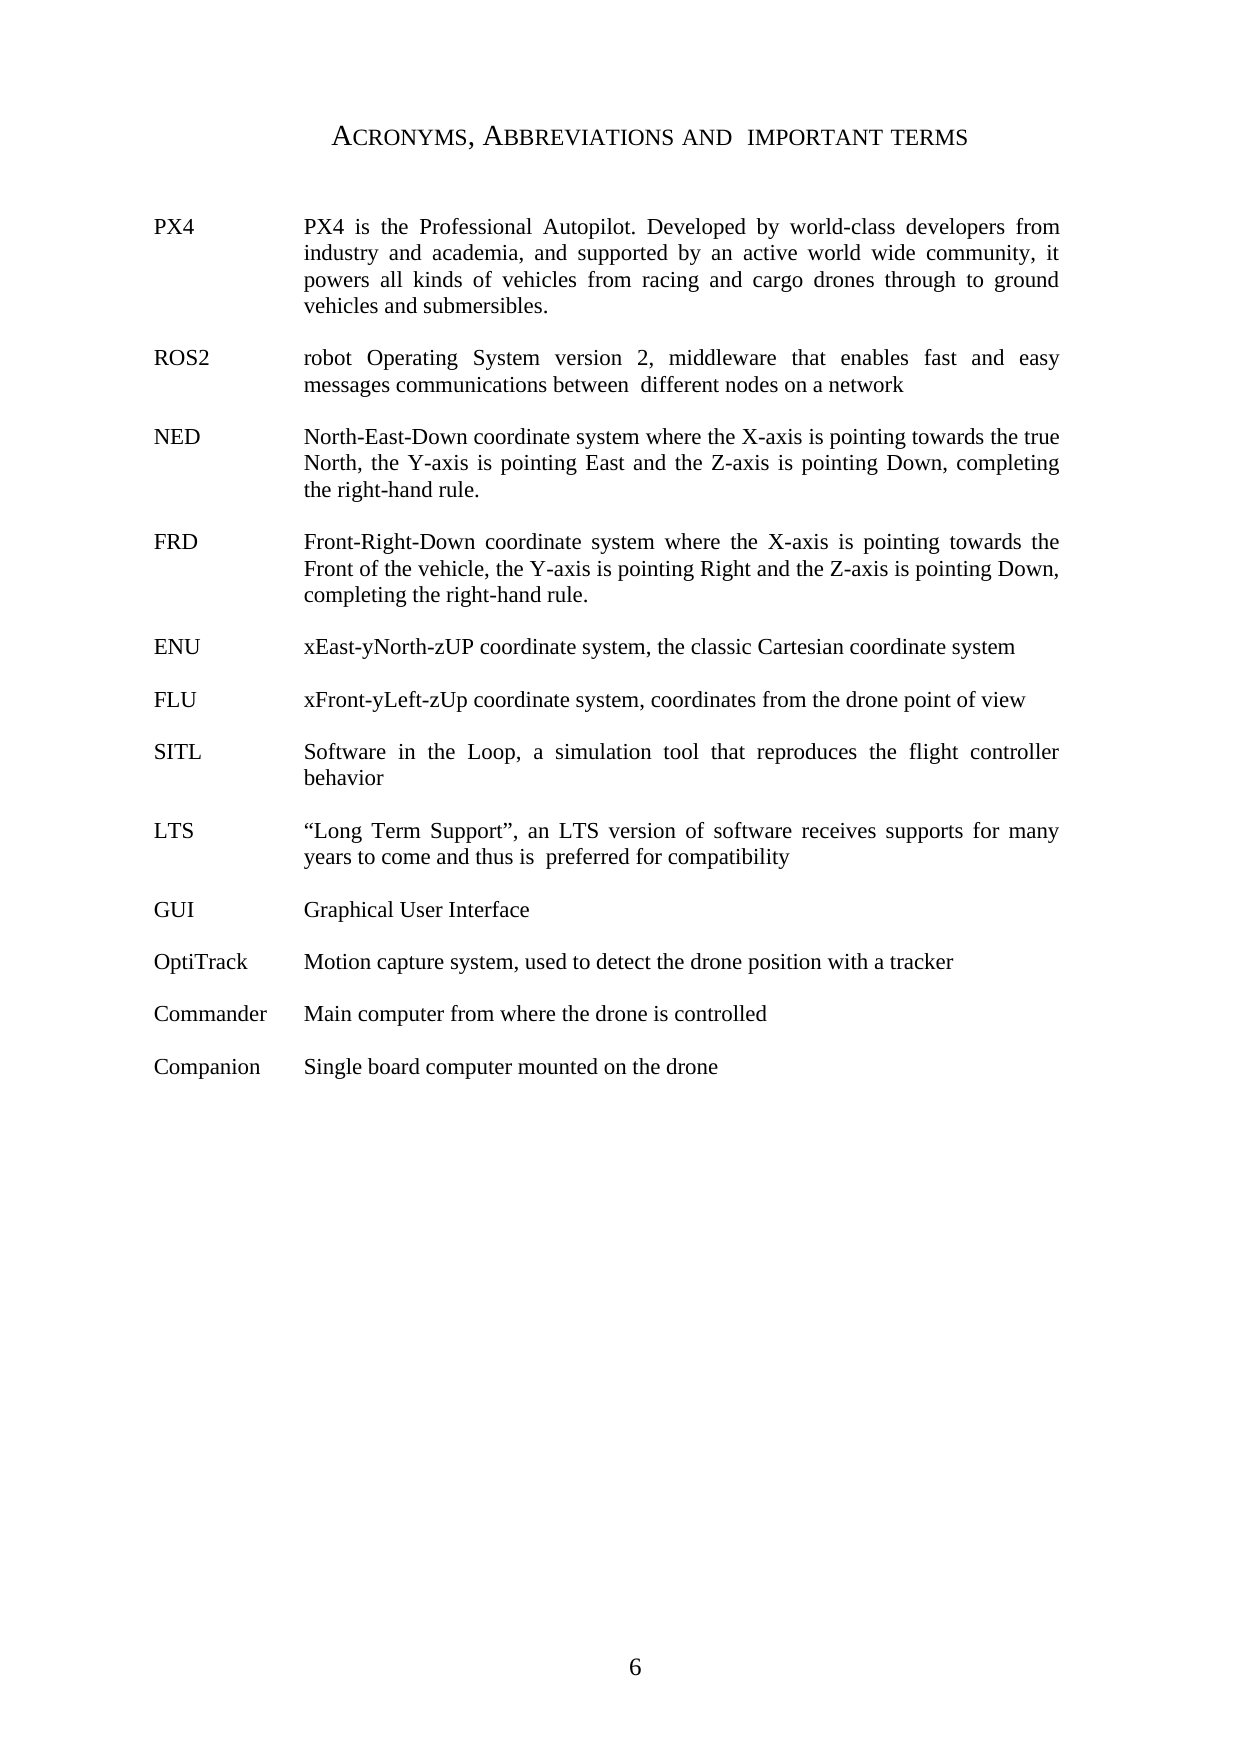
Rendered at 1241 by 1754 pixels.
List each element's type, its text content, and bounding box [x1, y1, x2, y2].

table_cell Commander [148, 995, 298, 1047]
table_cell Single board computer mounted on the drone [298, 1047, 1066, 1099]
table_cell Companion [148, 1047, 298, 1099]
table_cell [1066, 942, 1212, 995]
table_cell [1066, 523, 1212, 628]
table_cell [1066, 339, 1212, 417]
table_cell [1066, 418, 1212, 522]
table_cell robot Operating System version 2, middleware that enables fast and easy messages communications between different nodes on a network [298, 339, 1066, 417]
table_cell Motion capture system, used to detect the drone position with a tracker [298, 942, 1066, 995]
table_cell “Long Term Support”, an LTS version of software receives supports for many years to come and thus is preferred for compatibility [298, 811, 1066, 890]
table_cell FRD [148, 523, 298, 628]
table_cell Front-Right-Down coordinate system where the X-axis is pointing towards the Front of the vehicle, the Y-axis is pointing Right and the Z-axis is pointing Down, completing the right-hand rule. [298, 523, 1066, 628]
table_cell [1066, 733, 1212, 811]
list Acronyms, Abbreviations and important terms [91, 118, 1152, 152]
table_cell LTS [148, 811, 298, 890]
table_cell ROS2 [148, 339, 298, 417]
table_header PX4 [148, 207, 298, 339]
table_cell xFront-yLeft-zUp coordinate system, coordinates from the drone point of view [298, 680, 1066, 732]
table_cell FLU [148, 680, 298, 732]
table_header [1066, 207, 1212, 339]
table_cell GUI [148, 890, 298, 942]
table_cell xEast-yNorth-zUP coordinate system, the classic Cartesian coordinate system [298, 628, 1066, 680]
table_cell ENU [148, 628, 298, 680]
table_cell [1066, 680, 1212, 732]
table_cell [1066, 1047, 1212, 1099]
table_cell [1066, 890, 1212, 942]
table_cell North-East-Down coordinate system where the X-axis is pointing towards the true North, the Y-axis is pointing East and the Z-axis is pointing Down, completing the right-hand rule. [298, 418, 1066, 522]
table_header PX4 is the Professional Autopilot. Developed by world-class developers from industry and academia, and supported by an active world wide community, it powers all kinds of vehicles from racing and cargo drones through to ground vehicles and submersibles. [298, 207, 1066, 339]
table_cell [1066, 628, 1212, 680]
table_cell Main computer from where the drone is controlled [298, 995, 1066, 1047]
table_cell [1066, 811, 1212, 890]
table_cell OptiTrack [148, 942, 298, 995]
table_cell [1066, 995, 1212, 1047]
table_cell NED [148, 418, 298, 522]
table_cell SITL [148, 733, 298, 811]
table_cell Software in the Loop, a simulation tool that reproduces the flight controller behavior [298, 733, 1066, 811]
table_cell Graphical User Interface [298, 890, 1066, 942]
